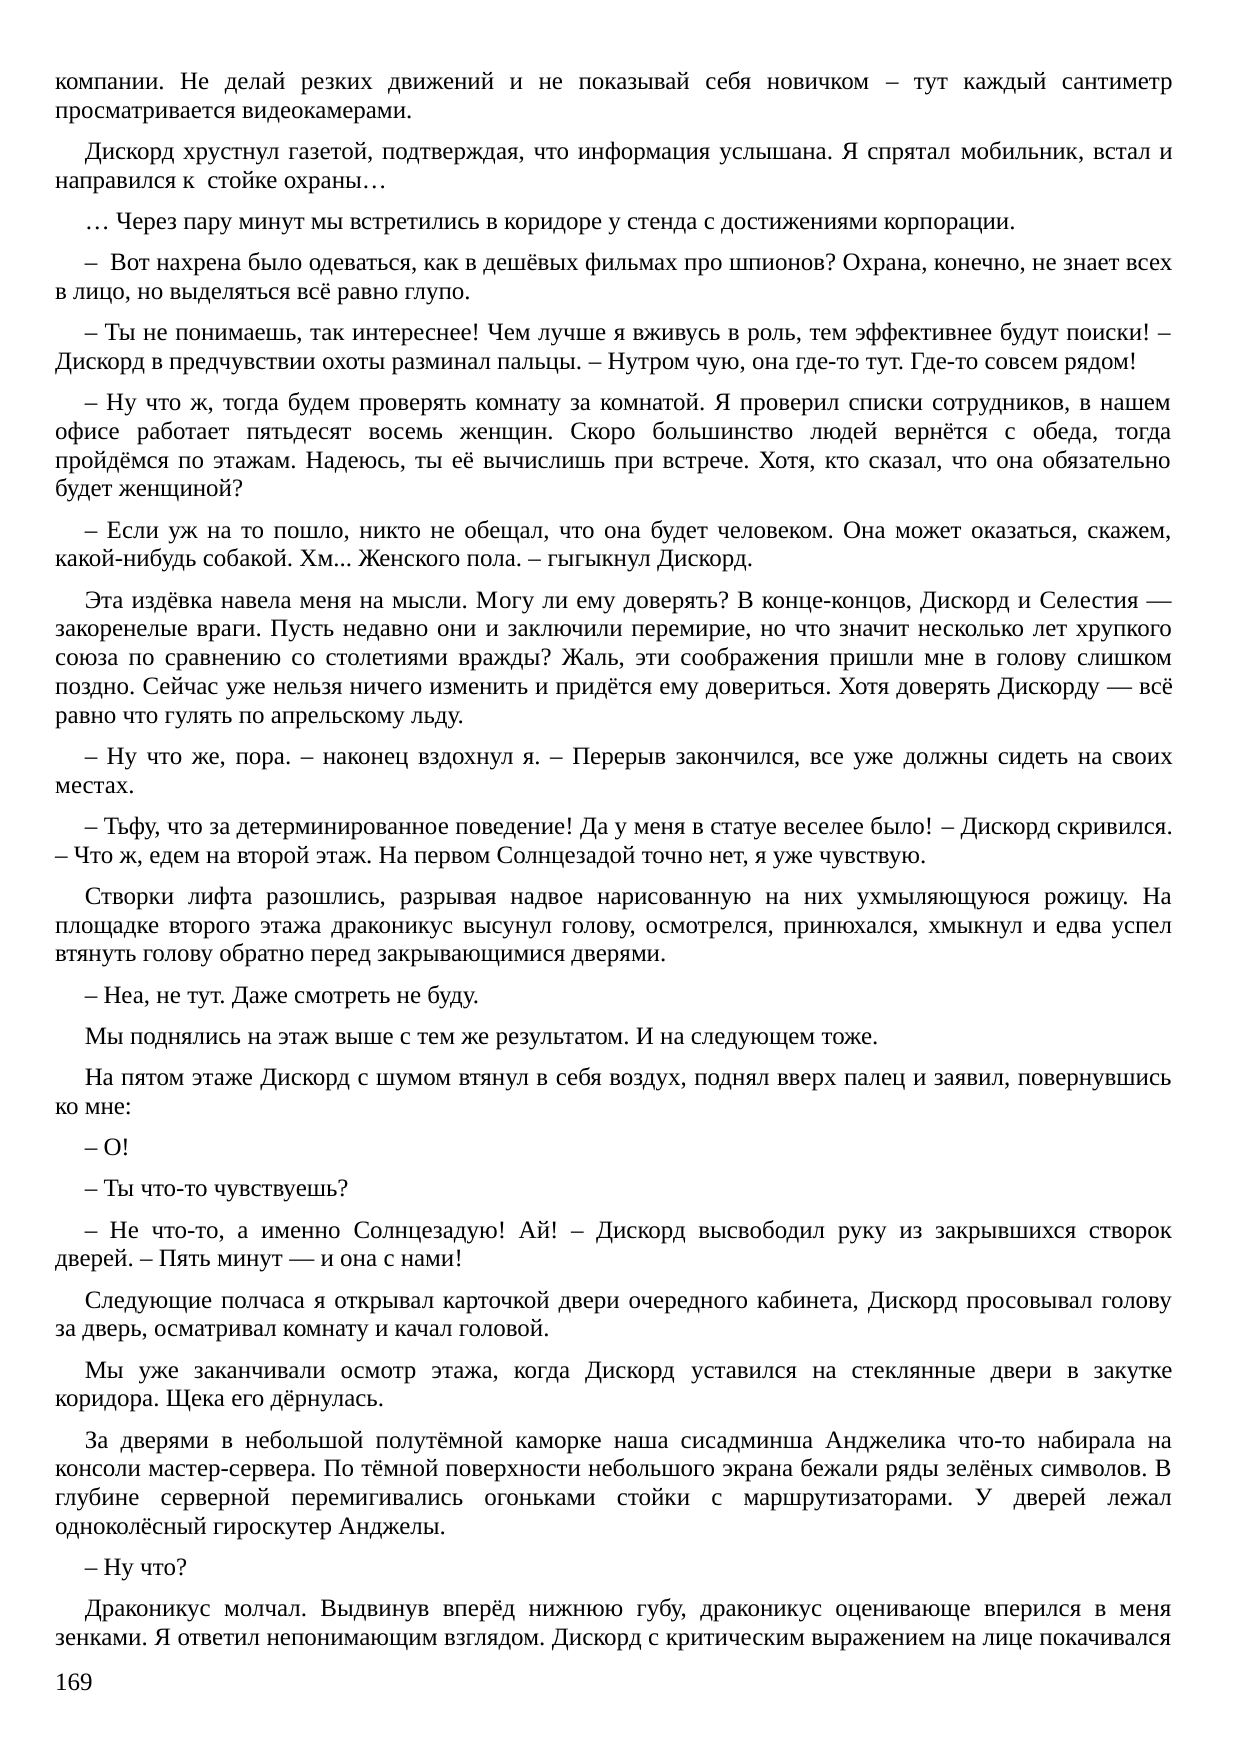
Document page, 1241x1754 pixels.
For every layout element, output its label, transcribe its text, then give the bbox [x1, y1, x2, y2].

text – Ты не понимаешь, так интереснее! Чем лучше я вживусь в роль, тем эффективнее будут поиски! –Дискорд в предчувствии охоты разминал пальцы. – Нутром чую, она где-то тут. Где-то совсем рядом! [55, 317, 1173, 375]
text – Ну что? [55, 1552, 1173, 1581]
text Дискорд хрустнул газетой, подтверждая, что информация услышана. Я спрятал мобильник, встал и направился к стойке охраны… [55, 136, 1173, 193]
text – Вот нахрена было одеваться, как в дешёвых фильмах про шпионов? Охрана, конечно, не знает всех в лицо, но выделяться всё равно глупо. [55, 247, 1173, 305]
text За дверями в небольшой полутёмной каморке наша сисадминша Анджелика что-то набирала на консоли мастер-сервера. По тёмной поверхности небольшого экрана бежали ряды зелёных символов. В глубине серверной перемигивались огоньками стойки с маршрутизаторами. У дверей лежал одноколёсный гироскутер Анджелы. [55, 1425, 1173, 1540]
text Драконикус молчал. Выдвинув вперёд нижнюю губу, драконикус оценивающе вперился в меня зенками. Я ответил непонимающим взглядом. Дискорд с критическим выражением на лице покачивался [55, 1593, 1173, 1651]
text – Неа, не тут. Даже смотреть не буду. [55, 980, 1173, 1008]
text На пятом этаже Дискорд с шумом втянул в себя воздух, поднял вверх палец и заявил, повернувшись ко мне: [55, 1062, 1173, 1120]
text – Тьфу, что за детерминированное поведение! Да у меня в статуе веселее было! – Дискорд скривился. – Что ж, едем на второй этаж. На первом Солнцезадой точно нет, я уже чувствую. [55, 811, 1173, 868]
text – О! [55, 1132, 1173, 1161]
text … Через пару минут мы встретились в коридоре у стенда с достижениями корпорации. [55, 206, 1173, 235]
text Мы уже заканчивали осмотр этажа, когда Дискорд уставился на стеклянные двери в закутке коридора. Щека его дёрнулась. [55, 1355, 1173, 1412]
text – Если уж на то пошло, никто не обещал, что она будет человеком. Она может оказаться, скажем, какой-нибудь собакой. Хм... Женского пола. – гыгыкнул Дискорд. [55, 515, 1173, 572]
text Эта издёвка навела меня на мысли. Могу ли ему доверять? В конце-концов, Дискорд и Селестия — закоренелые враги. Пусть недавно они и заключили перемирие, но что значит несколько лет хрупкого союза по сравнению со столетиями вражды? Жаль, эти соображения пришли мне в голову слишком поздно. Сейчас уже нельзя ничего изменить и придётся ему довериться. Хотя доверять Дискорду — всё равно что гулять по апрельскому льду. [55, 585, 1173, 728]
text Створки лифта разошлись, разрывая надвое нарисованную на них ухмыляющуюся рожицу. На площадке второго этажа драконикус высунул голову, осмотрелся, принюхался, хмыкнул и едва успел втянуть голову обратно перед закрывающимися дверями. [55, 881, 1173, 967]
text Следующие полчаса я открывал карточкой двери очередного кабинета, Дискорд просовывал голову за дверь, осматривал комнату и качал головой. [55, 1285, 1173, 1342]
text компании. Не делай резких движений и не показывай себя новичком – тут каждый сантиметр просматривается видеокамерами. [55, 66, 1173, 123]
text – Ты что-то чувствуешь? [55, 1173, 1173, 1202]
text – Не что-то, а именно Солнцезадую! Ай! – Дискорд высвободил руку из закрывшихся створок дверей. – Пять минут — и она с нами! [55, 1215, 1173, 1272]
text – Ну что ж, тогда будем проверять комнату за комнатой. Я проверил списки сотрудников, в нашем офисе работает пятьдесят восемь женщин. Скоро большинство людей вернётся с обеда, тогда пройдёмся по этажам. Надеюсь, ты её вычислишь при встрече. Хотя, кто сказал, что она обязательно будет женщиной? [55, 387, 1173, 502]
text Мы поднялись на этаж выше с тем же результатом. И на следующем тоже. [55, 1021, 1173, 1050]
text – Ну что же, пора. – наконец вздохнул я. – Перерыв закончился, все уже должны сидеть на своих местах. [55, 741, 1173, 798]
